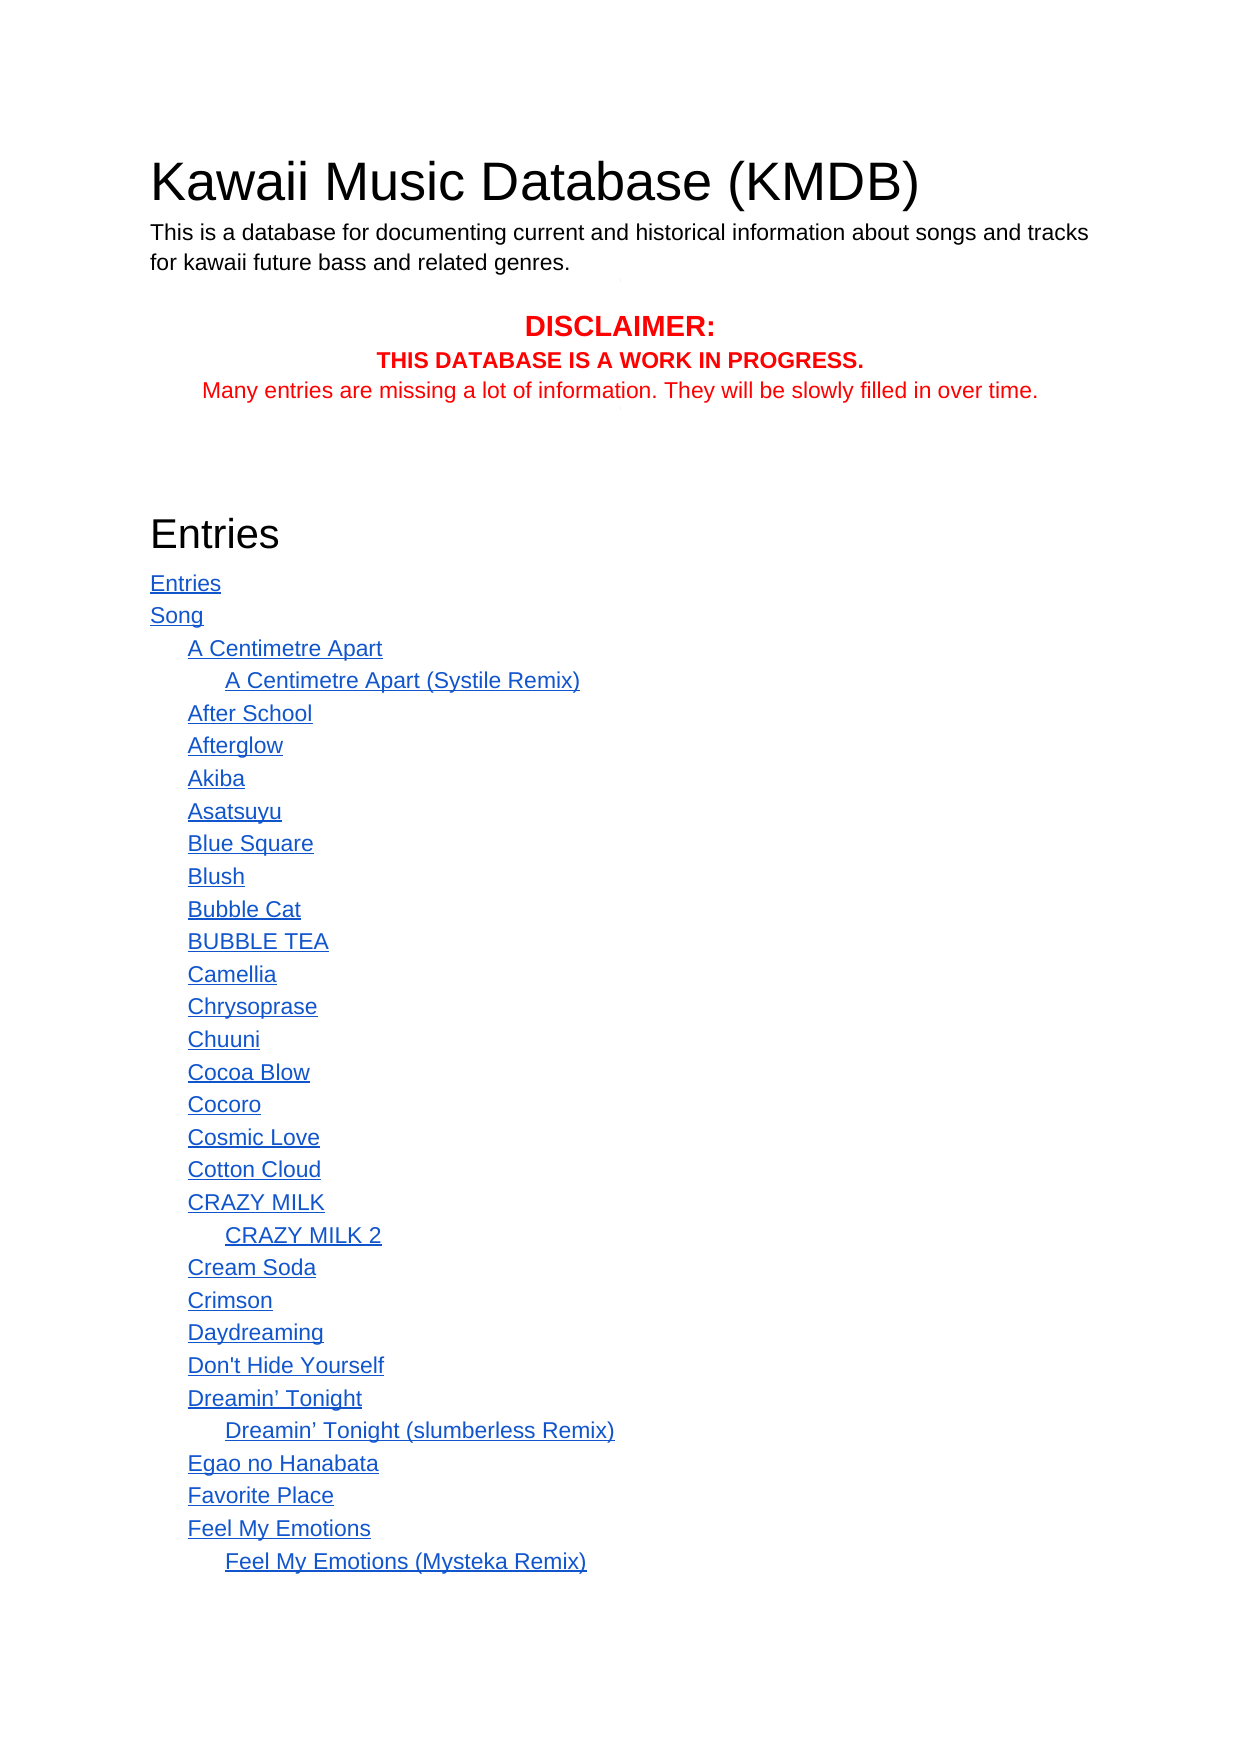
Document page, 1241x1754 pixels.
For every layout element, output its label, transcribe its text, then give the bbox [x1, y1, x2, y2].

text Feel My Emotions [187, 1515, 1090, 1541]
text Cocoa Blow [187, 1058, 1090, 1085]
text Akiba [187, 765, 1090, 791]
text Blue Square [187, 830, 1090, 857]
text Cocoro [187, 1091, 1090, 1117]
text Cotton Cloud [187, 1156, 1090, 1183]
text Camellia [187, 961, 1090, 987]
text BUBBLE TEA [187, 928, 1090, 954]
text Don't Hide Yourself [187, 1352, 1090, 1378]
text Favorite Place [187, 1482, 1090, 1509]
text Blush [187, 863, 1090, 889]
text Daydreaming [187, 1319, 1090, 1346]
text This is a database for documenting current and historical information about songs and tracks for kawaii future bass and related genres. [150, 218, 1090, 275]
text Chrysoprase [187, 993, 1090, 1020]
text Chuuni [187, 1026, 1090, 1052]
text Feel My Emotions (Mysteka Remix) [225, 1548, 1090, 1574]
text Entries [150, 569, 1090, 596]
text Asatsuyu [187, 798, 1090, 824]
text Cosmic Love [187, 1124, 1090, 1150]
text A Centimetre Apart (Systile Remix) [225, 667, 1090, 694]
text Dreamin’ Tonight [187, 1384, 1090, 1411]
text Crimson [187, 1287, 1090, 1313]
text DISCLAIMER: THIS DATABASE IS A WORK IN PROGRESS. Many entries are missing a lot of information. They will be slowly filled in over time. [150, 309, 1090, 403]
text After School [187, 700, 1090, 726]
title Kawaii Music Database (KMDB) [150, 150, 1090, 212]
text Cream Soda [187, 1254, 1090, 1281]
text Egao no Hanabata [187, 1450, 1090, 1476]
text Dreamin’ Tonight (slumberless Remix) [225, 1417, 1090, 1443]
text Bubble Cat [187, 896, 1090, 922]
text CRAZY MILK [187, 1189, 1090, 1215]
text CRAZY MILK 2 [225, 1222, 1090, 1248]
text A Centimetre Apart [187, 635, 1090, 661]
subtitle Entries [150, 509, 1090, 557]
text Afterglow [187, 732, 1090, 759]
text Song [150, 602, 1090, 628]
